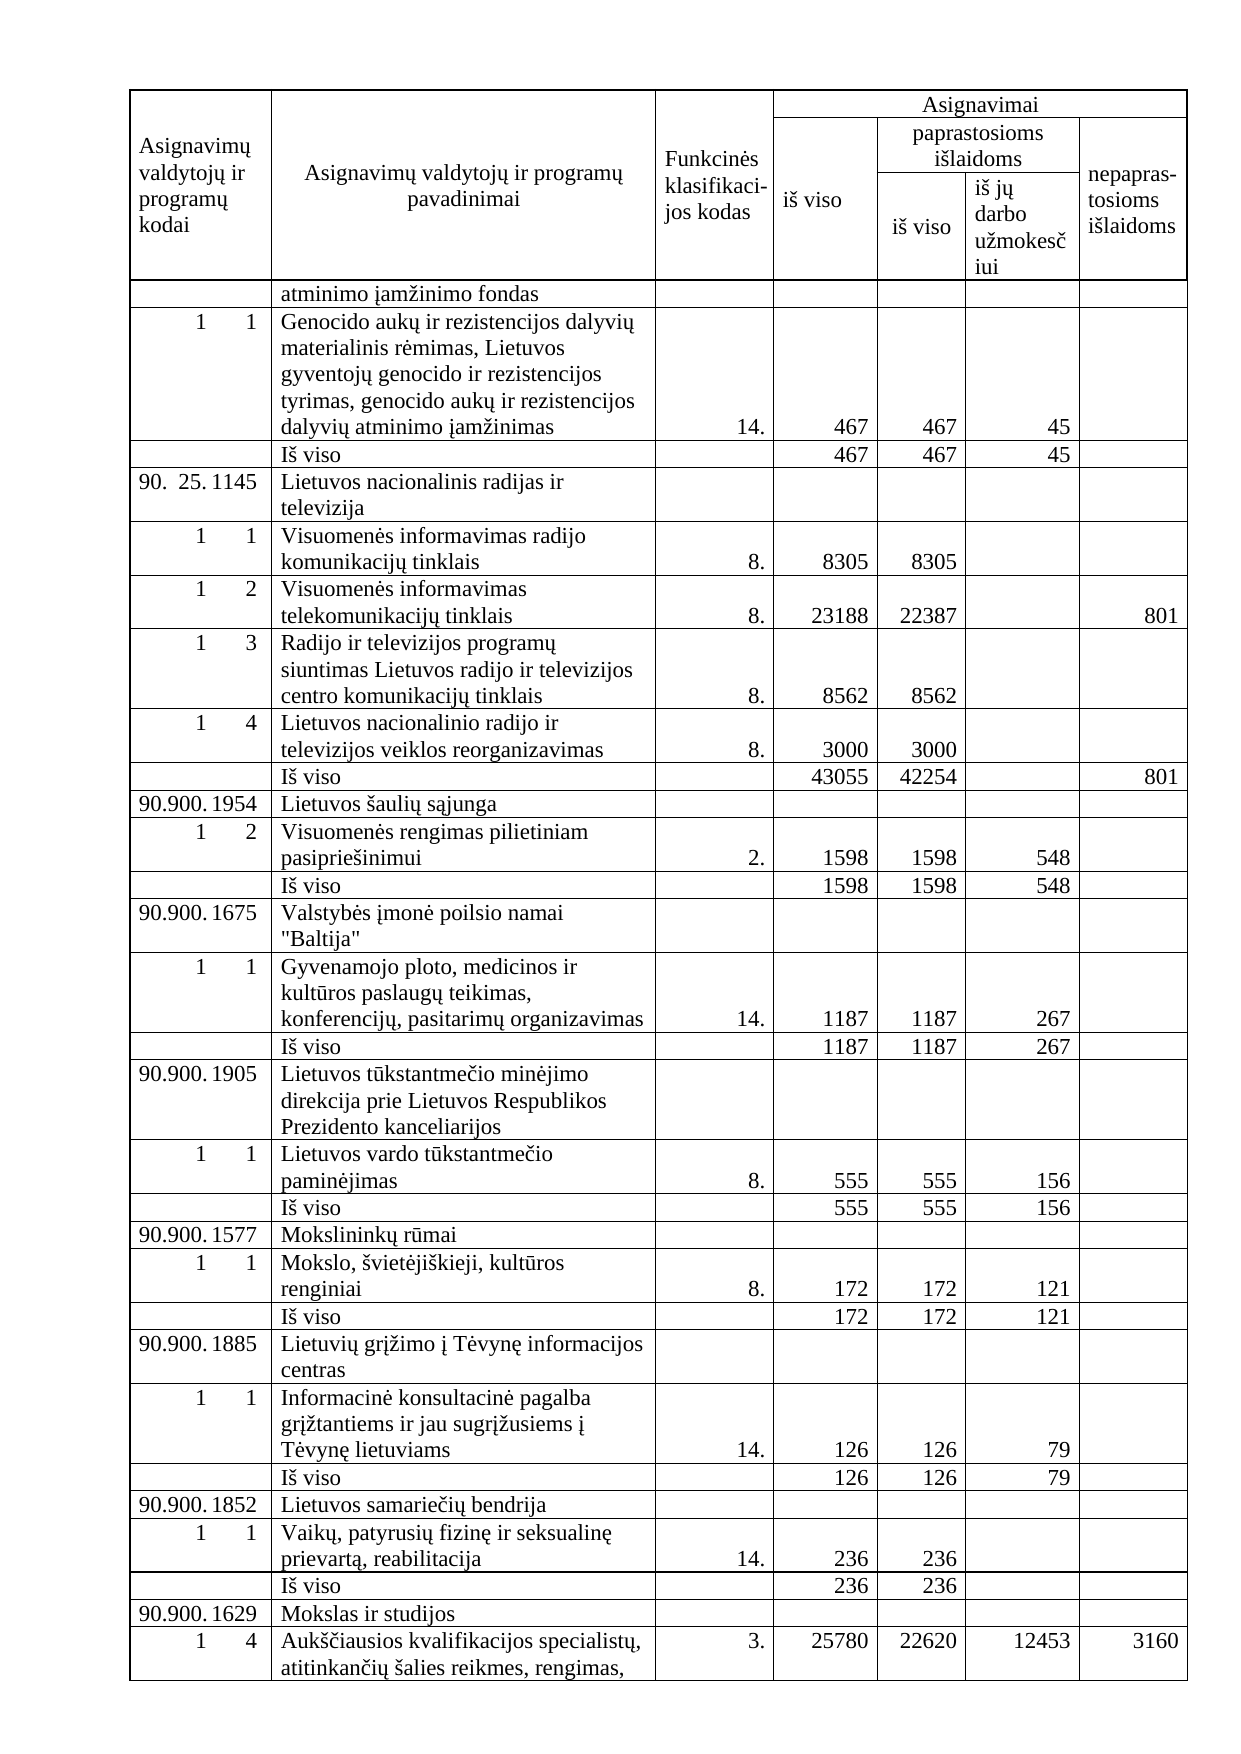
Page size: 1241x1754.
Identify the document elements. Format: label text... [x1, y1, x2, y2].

table_cell [656, 1303, 773, 1329]
table_cell 156 [966, 1140, 1079, 1193]
table_cell 126 [774, 1384, 877, 1463]
table_cell 3000 [878, 709, 965, 762]
table_cell 3000 [774, 709, 877, 762]
table_cell [656, 1573, 773, 1599]
table_cell 267 [966, 1033, 1079, 1059]
table_cell 1 3 [131, 629, 271, 708]
table_cell 1187 [878, 1033, 965, 1059]
table_cell atminimo įamžinimo fondas [272, 281, 655, 307]
table_cell iš viso [878, 173, 965, 279]
table_cell Aukščiausios kvalifikacijos specialistų, atitinkančių šalies reikmes, rengimas, [272, 1627, 655, 1680]
table_cell [656, 1194, 773, 1221]
table_cell Iš viso [272, 1464, 655, 1490]
table_cell 236 [878, 1573, 965, 1599]
table_cell 23188 [774, 576, 877, 628]
table_header Asignavimų valdytojų ir programų kodai [131, 91, 271, 279]
table_cell [966, 1060, 1079, 1139]
table_cell 1 1 [131, 1519, 271, 1571]
table_cell 267 [966, 953, 1079, 1032]
table_cell [656, 791, 773, 817]
table_cell 1 2 [131, 576, 271, 628]
table_cell Mokslininkų rūmai [272, 1222, 655, 1248]
table_cell [966, 1519, 1079, 1571]
table_cell [774, 1060, 877, 1139]
table_cell [1080, 872, 1187, 898]
table_cell 14. [656, 1519, 773, 1571]
table_cell [966, 1573, 1079, 1599]
table_cell [1080, 1140, 1187, 1193]
table_cell Informacinė konsultacinė pagalba grįžtantiems ir jau sugrįžusiems į Tėvynę lietuviams [272, 1384, 655, 1463]
table_cell iš jų darbo užmokesčiui [966, 173, 1079, 279]
table_cell 8. [656, 522, 773, 574]
table_cell Iš viso [272, 1303, 655, 1329]
table_cell [774, 1600, 877, 1626]
table_cell [1080, 1060, 1187, 1139]
table_cell 1 1 [131, 953, 271, 1032]
table_cell [1080, 1491, 1187, 1518]
table_cell 22620 [878, 1627, 965, 1680]
table_cell 121 [966, 1303, 1079, 1329]
table_cell 156 [966, 1194, 1079, 1221]
table_cell Lietuvos šaulių sąjunga [272, 791, 655, 817]
table_cell [656, 899, 773, 952]
table_cell 2. [656, 818, 773, 871]
table_cell 1598 [878, 872, 965, 898]
table_header Asignavimų valdytojų ir programų pavadinimai [272, 91, 655, 279]
table_cell 8562 [774, 629, 877, 708]
table_cell [131, 1303, 271, 1329]
table_cell [131, 1464, 271, 1490]
table_cell [966, 576, 1079, 628]
table_cell 1187 [774, 1033, 877, 1059]
table_cell [1080, 1303, 1187, 1329]
table_cell 45 [966, 441, 1079, 467]
table_cell [878, 791, 965, 817]
table_cell [656, 468, 773, 521]
table_cell Mokslo, švietėjiškieji, kultūros renginiai [272, 1249, 655, 1302]
table_cell [1080, 1464, 1187, 1490]
table_cell 1187 [774, 953, 877, 1032]
table_cell [774, 1330, 877, 1383]
table_cell [966, 1491, 1079, 1518]
table_cell [1080, 1519, 1187, 1571]
table_cell [1080, 1384, 1187, 1463]
table_cell Lietuvos nacionalinis radijas ir televizija [272, 468, 655, 521]
table_cell [656, 281, 773, 307]
table_cell Visuomenės informavimas radijo komunikacijų tinklais [272, 522, 655, 574]
table_cell [774, 899, 877, 952]
table_cell [878, 1491, 965, 1518]
table_cell Iš viso [272, 1033, 655, 1059]
table_cell 1 4 [131, 1627, 271, 1680]
table_cell [966, 1600, 1079, 1626]
table_cell [966, 763, 1079, 789]
table_cell 1598 [878, 818, 965, 871]
table_cell [1080, 791, 1187, 817]
table_cell [1080, 818, 1187, 871]
table_cell 467 [774, 441, 877, 467]
table_cell 1 1 [131, 308, 271, 439]
table_cell [131, 1573, 271, 1599]
table_cell [966, 281, 1079, 307]
table_cell 467 [774, 308, 877, 439]
table_cell [1080, 468, 1187, 521]
table_cell Iš viso [272, 441, 655, 467]
table_header Asignavimai [774, 91, 1186, 117]
table_cell [656, 1330, 773, 1383]
table_cell [1080, 1222, 1187, 1248]
table_cell 121 [966, 1249, 1079, 1302]
table_cell 90. 900. 1852 [131, 1491, 271, 1518]
table_cell Iš viso [272, 1573, 655, 1599]
table_cell 126 [878, 1384, 965, 1463]
table_cell [131, 441, 271, 467]
table_cell 467 [878, 308, 965, 439]
table_cell 25780 [774, 1627, 877, 1680]
table_cell [966, 468, 1079, 521]
table_cell [878, 899, 965, 952]
table_cell 555 [878, 1140, 965, 1193]
table_cell 12453 [966, 1627, 1079, 1680]
table_cell 8305 [774, 522, 877, 574]
table_cell 555 [774, 1194, 877, 1221]
table_cell [1080, 709, 1187, 762]
table_cell Lietuvių grįžimo į Tėvynę informacijos centras [272, 1330, 655, 1383]
table_cell 79 [966, 1384, 1079, 1463]
table_cell 8562 [878, 629, 965, 708]
table_cell 8. [656, 1249, 773, 1302]
table_cell Iš viso [272, 872, 655, 898]
table_cell [966, 629, 1079, 708]
table_cell [1080, 441, 1187, 467]
table_cell 548 [966, 818, 1079, 871]
table_cell 8. [656, 1140, 773, 1193]
table_cell 22387 [878, 576, 965, 628]
table_cell [878, 1222, 965, 1248]
table_cell 1598 [774, 872, 877, 898]
table_cell 1 1 [131, 1249, 271, 1302]
table_cell 90. 900. 1629 [131, 1600, 271, 1626]
table_cell 126 [878, 1464, 965, 1490]
table_cell 801 [1080, 763, 1187, 789]
table_cell [656, 1600, 773, 1626]
table_cell [774, 281, 877, 307]
table_cell 1598 [774, 818, 877, 871]
table_cell Visuomenės rengimas pilietiniam pasipriešinimui [272, 818, 655, 871]
table_cell [1080, 1194, 1187, 1221]
table_cell [656, 441, 773, 467]
table_cell 3160 [1080, 1627, 1187, 1680]
table_cell [878, 281, 965, 307]
table_cell [1080, 1600, 1187, 1626]
table_cell [878, 1600, 965, 1626]
table_cell [131, 1194, 271, 1221]
table_cell [966, 522, 1079, 574]
table_cell 172 [878, 1249, 965, 1302]
table_cell nepapras-tosioms išlaidoms [1080, 118, 1186, 279]
table_header Funkcinės klasifikaci-jos kodas [656, 91, 773, 279]
table_cell [1080, 953, 1187, 1032]
table_cell [1080, 308, 1187, 439]
table_cell 8. [656, 629, 773, 708]
table_cell [774, 1491, 877, 1518]
table_cell [878, 1330, 965, 1383]
table_cell Vaikų, patyrusių fizinę ir seksualinę prievartą, reabilitacija [272, 1519, 655, 1571]
table_cell [131, 763, 271, 789]
table_cell [131, 1033, 271, 1059]
table_cell 3. [656, 1627, 773, 1680]
table_cell [656, 1033, 773, 1059]
table_cell [1080, 629, 1187, 708]
table_cell Genocido aukų ir rezistencijos dalyvių materialinis rėmimas, Lietuvos gyventojų genocido ir rezistencijos tyrimas, genocido aukų ir rezistencijos dalyvių atminimo įamžinimas [272, 308, 655, 439]
table_cell 8. [656, 709, 773, 762]
table_cell 172 [774, 1249, 877, 1302]
table_cell 42254 [878, 763, 965, 789]
table_cell Gyvenamojo ploto, medicinos ir kultūros paslaugų teikimas, konferencijų, pasitarimų organizavimas [272, 953, 655, 1032]
table_cell Valstybės įmonė poilsio namai "Baltija" [272, 899, 655, 952]
table_cell 8. [656, 576, 773, 628]
table_cell [1080, 281, 1187, 307]
table_cell Iš viso [272, 1194, 655, 1221]
table_cell 14. [656, 308, 773, 439]
table_cell [774, 1222, 877, 1248]
table_cell Lietuvos nacionalinio radijo ir televizijos veiklos reorganizavimas [272, 709, 655, 762]
table_cell [966, 1222, 1079, 1248]
table_cell 90. 25. 1145 [131, 468, 271, 521]
table_cell [878, 468, 965, 521]
table_cell [656, 1060, 773, 1139]
table_cell [656, 1222, 773, 1248]
table_cell 79 [966, 1464, 1079, 1490]
table_cell 90. 900. 1954 [131, 791, 271, 817]
table_cell [656, 763, 773, 789]
table_cell [656, 1491, 773, 1518]
table_cell [878, 1060, 965, 1139]
table_cell 1 1 [131, 1384, 271, 1463]
table_cell 172 [774, 1303, 877, 1329]
table_cell 8305 [878, 522, 965, 574]
table_cell 801 [1080, 576, 1187, 628]
table_cell [966, 899, 1079, 952]
table_cell [774, 468, 877, 521]
table_cell 90. 900. 1675 [131, 899, 271, 952]
table_cell [656, 1464, 773, 1490]
table_cell [131, 872, 271, 898]
table_cell 90. 900. 1905 [131, 1060, 271, 1139]
table_cell Lietuvos samariečių bendrija [272, 1491, 655, 1518]
table_cell [131, 281, 271, 307]
table_cell [1080, 1573, 1187, 1599]
table_cell 1 2 [131, 818, 271, 871]
table_cell 236 [878, 1519, 965, 1571]
table_cell [1080, 522, 1187, 574]
table_cell 555 [774, 1140, 877, 1193]
table_cell 14. [656, 1384, 773, 1463]
table_cell 1 1 [131, 1140, 271, 1193]
table_cell Lietuvos vardo tūkstantmečio paminėjimas [272, 1140, 655, 1193]
table_cell 14. [656, 953, 773, 1032]
table_cell 90. 900. 1885 [131, 1330, 271, 1383]
table_cell 548 [966, 872, 1079, 898]
table_cell 1 4 [131, 709, 271, 762]
table_cell 45 [966, 308, 1079, 439]
table_cell [966, 1330, 1079, 1383]
table_cell 467 [878, 441, 965, 467]
table_cell 172 [878, 1303, 965, 1329]
table_cell 126 [774, 1464, 877, 1490]
table_cell 1 1 [131, 522, 271, 574]
table_cell Mokslas ir studijos [272, 1600, 655, 1626]
table_cell 236 [774, 1519, 877, 1571]
table_cell Iš viso [272, 763, 655, 789]
table_cell 43055 [774, 763, 877, 789]
table_cell Radijo ir televizijos programų siuntimas Lietuvos radijo ir televizijos centro komunikacijų tinklais [272, 629, 655, 708]
table_cell 236 [774, 1573, 877, 1599]
table_cell [1080, 1330, 1187, 1383]
table_cell Lietuvos tūkstantmečio minėjimo direkcija prie Lietuvos Respublikos Prezidento kanceliarijos [272, 1060, 655, 1139]
table_cell 90. 900. 1577 [131, 1222, 271, 1248]
table_cell [1080, 1249, 1187, 1302]
table_cell 555 [878, 1194, 965, 1221]
table_cell [966, 791, 1079, 817]
table_cell [774, 791, 877, 817]
table_cell Visuomenės informavimas telekomunikacijų tinklais [272, 576, 655, 628]
table_cell 1187 [878, 953, 965, 1032]
table_cell [1080, 899, 1187, 952]
table_cell [656, 872, 773, 898]
table_cell iš viso [774, 118, 877, 279]
table_cell paprastosioms išlaidoms [878, 118, 1079, 172]
table_cell [966, 709, 1079, 762]
table_cell [1080, 1033, 1187, 1059]
